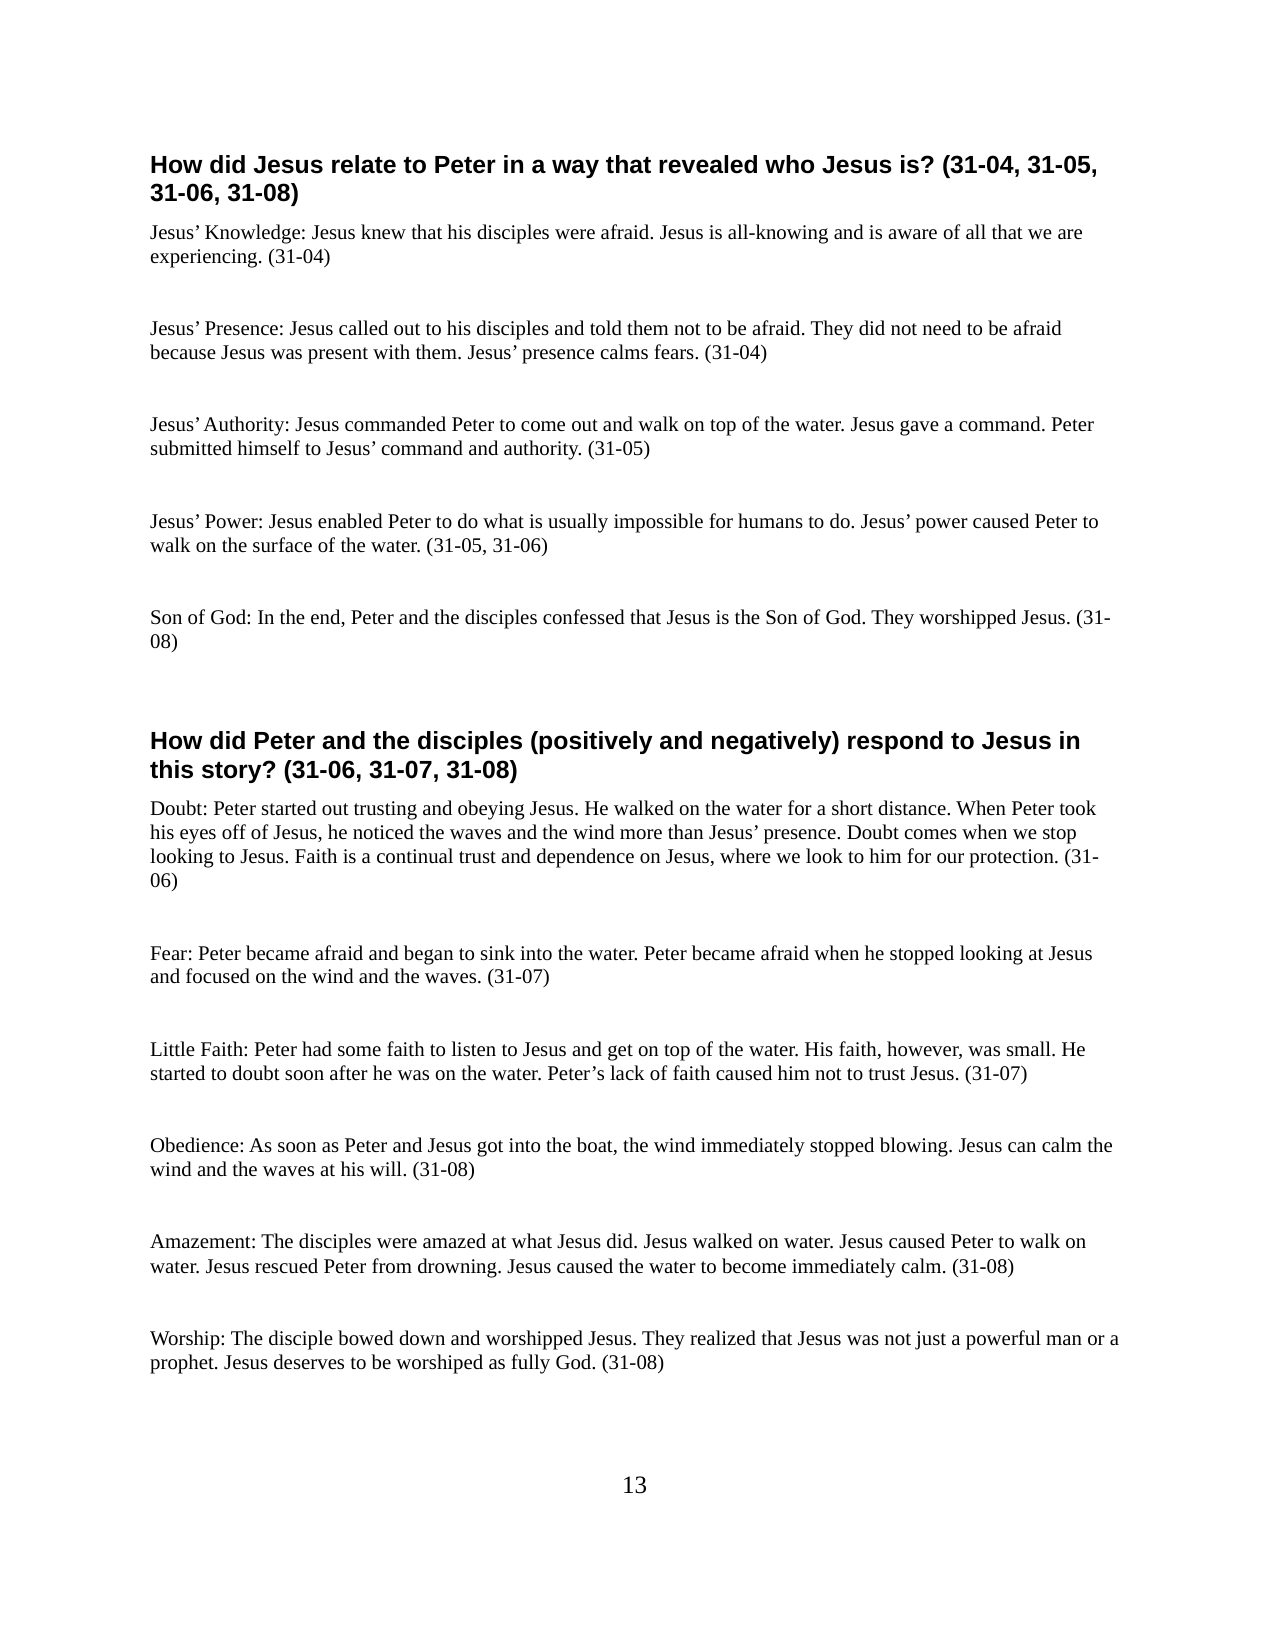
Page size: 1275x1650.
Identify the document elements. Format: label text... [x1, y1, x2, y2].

text Jesus’ Presence: Jesus called out to his disciples and told them not to be afraid. They did not need to be afraid because Jesus was present with them. Jesus’ presence calms fears. (31-04) [150, 316, 1125, 364]
text Worship: The disciple bowed down and worshipped Jesus. They realized that Jesus was not just a powerful man or a prophet. Jesus deserves to be worshiped as fully God. (31-08) [150, 1326, 1125, 1374]
text Jesus’ Power: Jesus enabled Peter to do what is usually impossible for humans to do. Jesus’ power caused Peter to walk on the surface of the water. (31-05, 31-06) [150, 509, 1125, 557]
subtitle How did Jesus relate to Peter in a way that revealed who Jesus is? (31-04, 31-05, 31-06, 31-08) [150, 150, 1125, 207]
text Doubt: Peter started out trusting and obeying Jesus. He walked on the water for a short distance. When Peter took his eyes off of Jesus, he noticed the waves and the wind more than Jesus’ presence. Doubt comes when we stop looking to Jesus. Faith is a continual trust and dependence on Jesus, where we look to him for our protection. (31-06) [150, 796, 1125, 892]
subtitle How did Peter and the disciples (positively and negatively) respond to Jesus in this story? (31-06, 31-07, 31-08) [150, 726, 1125, 783]
text Obedience: As soon as Peter and Jesus got into the boat, the wind immediately stopped blowing. Jesus can calm the wind and the waves at his will. (31-08) [150, 1133, 1125, 1181]
text Fear: Peter became afraid and began to sink into the water. Peter became afraid when he stopped looking at Jesus and focused on the wind and the waves. (31-07) [150, 940, 1125, 988]
text Jesus’ Knowledge: Jesus knew that his disciples were afraid. Jesus is all-knowing and is aware of all that we are experiencing. (31-04) [150, 219, 1125, 268]
text Little Faith: Peter had some faith to listen to Jesus and get on top of the water. His faith, however, was small. He started to doubt soon after he was on the water. Peter’s lack of faith caused him not to trust Jesus. (31-07) [150, 1037, 1125, 1085]
text Son of God: In the end, Peter and the disciples confessed that Jesus is the Son of God. They worshipped Jesus. (31-08) [150, 605, 1125, 653]
text Jesus’ Authority: Jesus commanded Peter to come out and walk on top of the water. Jesus gave a command. Peter submitted himself to Jesus’ command and authority. (31-05) [150, 412, 1125, 460]
text Amazement: The disciples were amazed at what Jesus did. Jesus walked on water. Jesus caused Peter to walk on water. Jesus rescued Peter from drowning. Jesus caused the water to become immediately calm. (31-08) [150, 1229, 1125, 1278]
